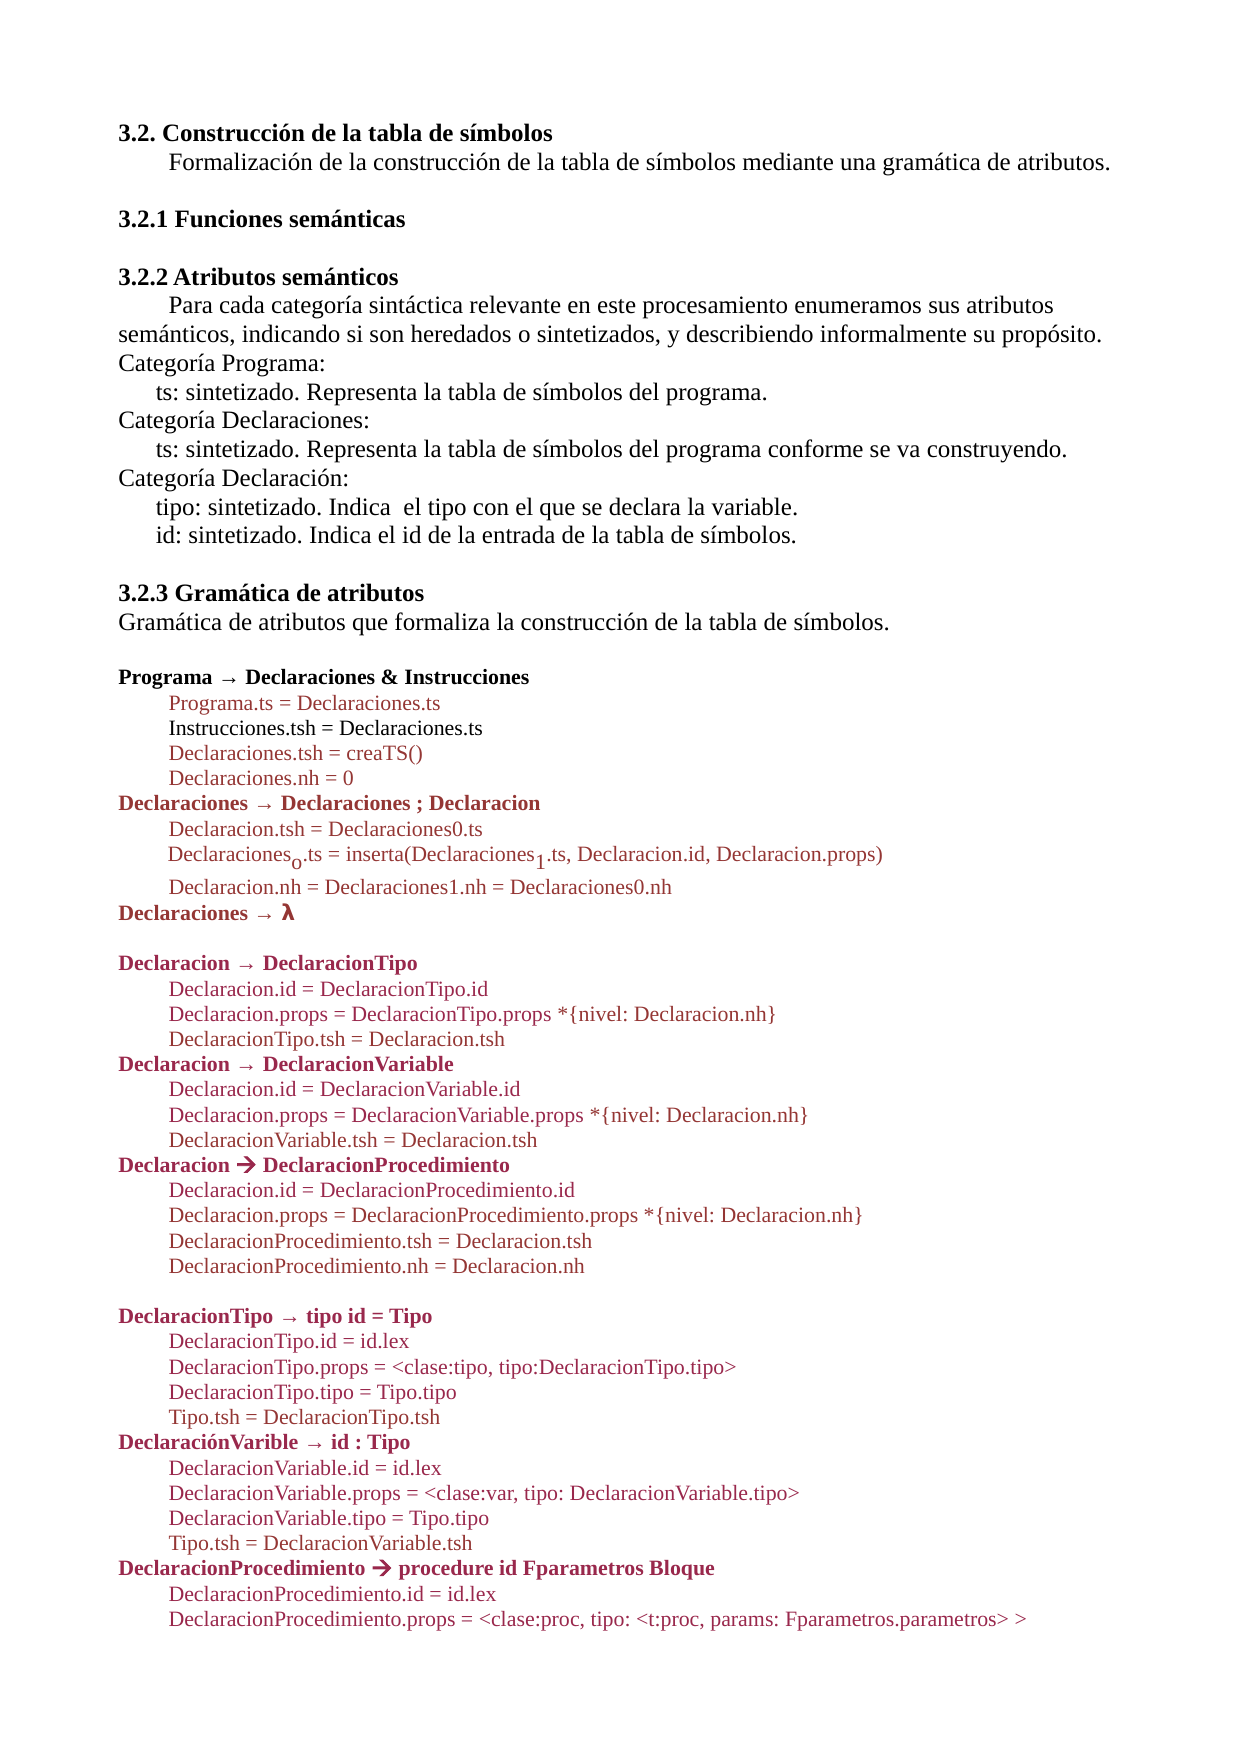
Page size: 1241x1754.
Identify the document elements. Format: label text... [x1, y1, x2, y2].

text Tipo.tsh = DeclaracionVariable.tsh [118, 1530, 1122, 1555]
text DeclaracionVariable.id = id.lex [118, 1454, 1122, 1480]
text DeclaracionVariable.props = <clase:var, tipo: DeclaracionVariable.tipo> [118, 1480, 1122, 1505]
text Declaracion.id = DeclaracionProcedimiento.id [118, 1177, 1122, 1202]
text Declaracion.props = DeclaracionTipo.props *{nivel: Declaracion.nh} [118, 1001, 1122, 1026]
text Categoría Programa: [118, 348, 1122, 377]
text Declaracion → DeclaracionVariable [118, 1051, 1122, 1076]
text Gramática de atributos que formaliza la construcción de la tabla de símbolos. [118, 607, 1122, 636]
text DeclaracionVariable.tipo = Tipo.tipo [118, 1505, 1122, 1530]
text Declaracion.nh = Declaraciones1.nh = Declaraciones0.nh [118, 874, 1122, 899]
text DeclaracionProcedimiento.props = <clase:proc, tipo: <t:proc, params: Fparametros.parametros> > [118, 1606, 1122, 1631]
text id: sintetizado. Indica el id de la entrada de la tabla de símbolos. [118, 521, 1122, 549]
text DeclaracionTipo.tipo = Tipo.tipo [118, 1379, 1122, 1404]
text DeclaracionProcedimiento.nh = Declaracion.nh [118, 1253, 1122, 1278]
text Declaraciones → Declaraciones ; Declaracion [118, 790, 1122, 816]
text tipo: sintetizado. Indica el tipo con el que se declara la variable. [118, 492, 1122, 521]
text Programa.ts = Declaraciones.ts [118, 689, 1122, 715]
text 3.2.1 Funciones semánticas [118, 204, 1122, 233]
text DeclaracionTipo.props = <clase:tipo, tipo:DeclaracionTipo.tipo> [118, 1354, 1122, 1379]
text 3.2. Construcción de la tabla de símbolos [118, 118, 1122, 147]
text Para cada categoría sintáctica relevante en este procesamiento enumeramos sus atributos semánticos, indicando si son heredados o sintetizados, y describiendo informalmente su propósito. [118, 291, 1122, 348]
text ts: sintetizado. Representa la tabla de símbolos del programa conforme se va construyendo. [118, 434, 1122, 463]
text Programa → Declaraciones & Instrucciones [118, 664, 1122, 689]
text Declaracion → DeclaracionTipo [118, 950, 1122, 976]
text DeclaracionProcedimiento  procedure id Fparametros Bloque [118, 1555, 1122, 1581]
text DeclaracionTipo → tipo id = Tipo [118, 1303, 1122, 1328]
text ts: sintetizado. Representa la tabla de símbolos del programa. [118, 377, 1122, 406]
text Declaracion  DeclaracionProcedimiento [118, 1152, 1122, 1177]
text Declaracion.props = DeclaracionProcedimiento.props *{nivel: Declaracion.nh} [118, 1202, 1122, 1228]
text DeclaraciónVarible → id : Tipo [118, 1429, 1122, 1454]
text Declaraciones → λ [118, 899, 1122, 925]
text Declaraciones.tsh = creaTS() [118, 740, 1122, 765]
text 3.2.3 Gramática de atributos [118, 578, 1122, 607]
text Instrucciones.tsh = Declaraciones.ts [118, 715, 1122, 740]
text Formalización de la construcción de la tabla de símbolos mediante una gramática de atributos. [118, 147, 1122, 176]
text DeclaracionProcedimiento.id = id.lex [118, 1581, 1122, 1606]
text Categoría Declaración: [118, 463, 1122, 492]
text DeclaracionProcedimiento.tsh = Declaracion.tsh [118, 1228, 1122, 1253]
text 3.2.2 Atributos semánticos [118, 262, 1122, 291]
text DeclaracionTipo.id = id.lex [118, 1328, 1122, 1354]
text DeclaracionVariable.tsh = Declaracion.tsh [118, 1127, 1122, 1152]
text Declaracion.id = DeclaracionVariable.id [118, 1076, 1122, 1102]
text Declaracion.tsh = Declaraciones0.ts [118, 816, 1122, 841]
text Tipo.tsh = DeclaracionTipo.tsh [118, 1404, 1122, 1429]
text Declaracioneso.ts = inserta(Declaraciones1.ts, Declaracion.id, Declaracion.props) [118, 841, 1122, 874]
text Categoría Declaraciones: [118, 406, 1122, 434]
text Declaracion.props = DeclaracionVariable.props *{nivel: Declaracion.nh} [118, 1102, 1122, 1127]
text Declaracion.id = DeclaracionTipo.id [118, 976, 1122, 1001]
text Declaraciones.nh = 0 [118, 765, 1122, 790]
text DeclaracionTipo.tsh = Declaracion.tsh [118, 1026, 1122, 1051]
